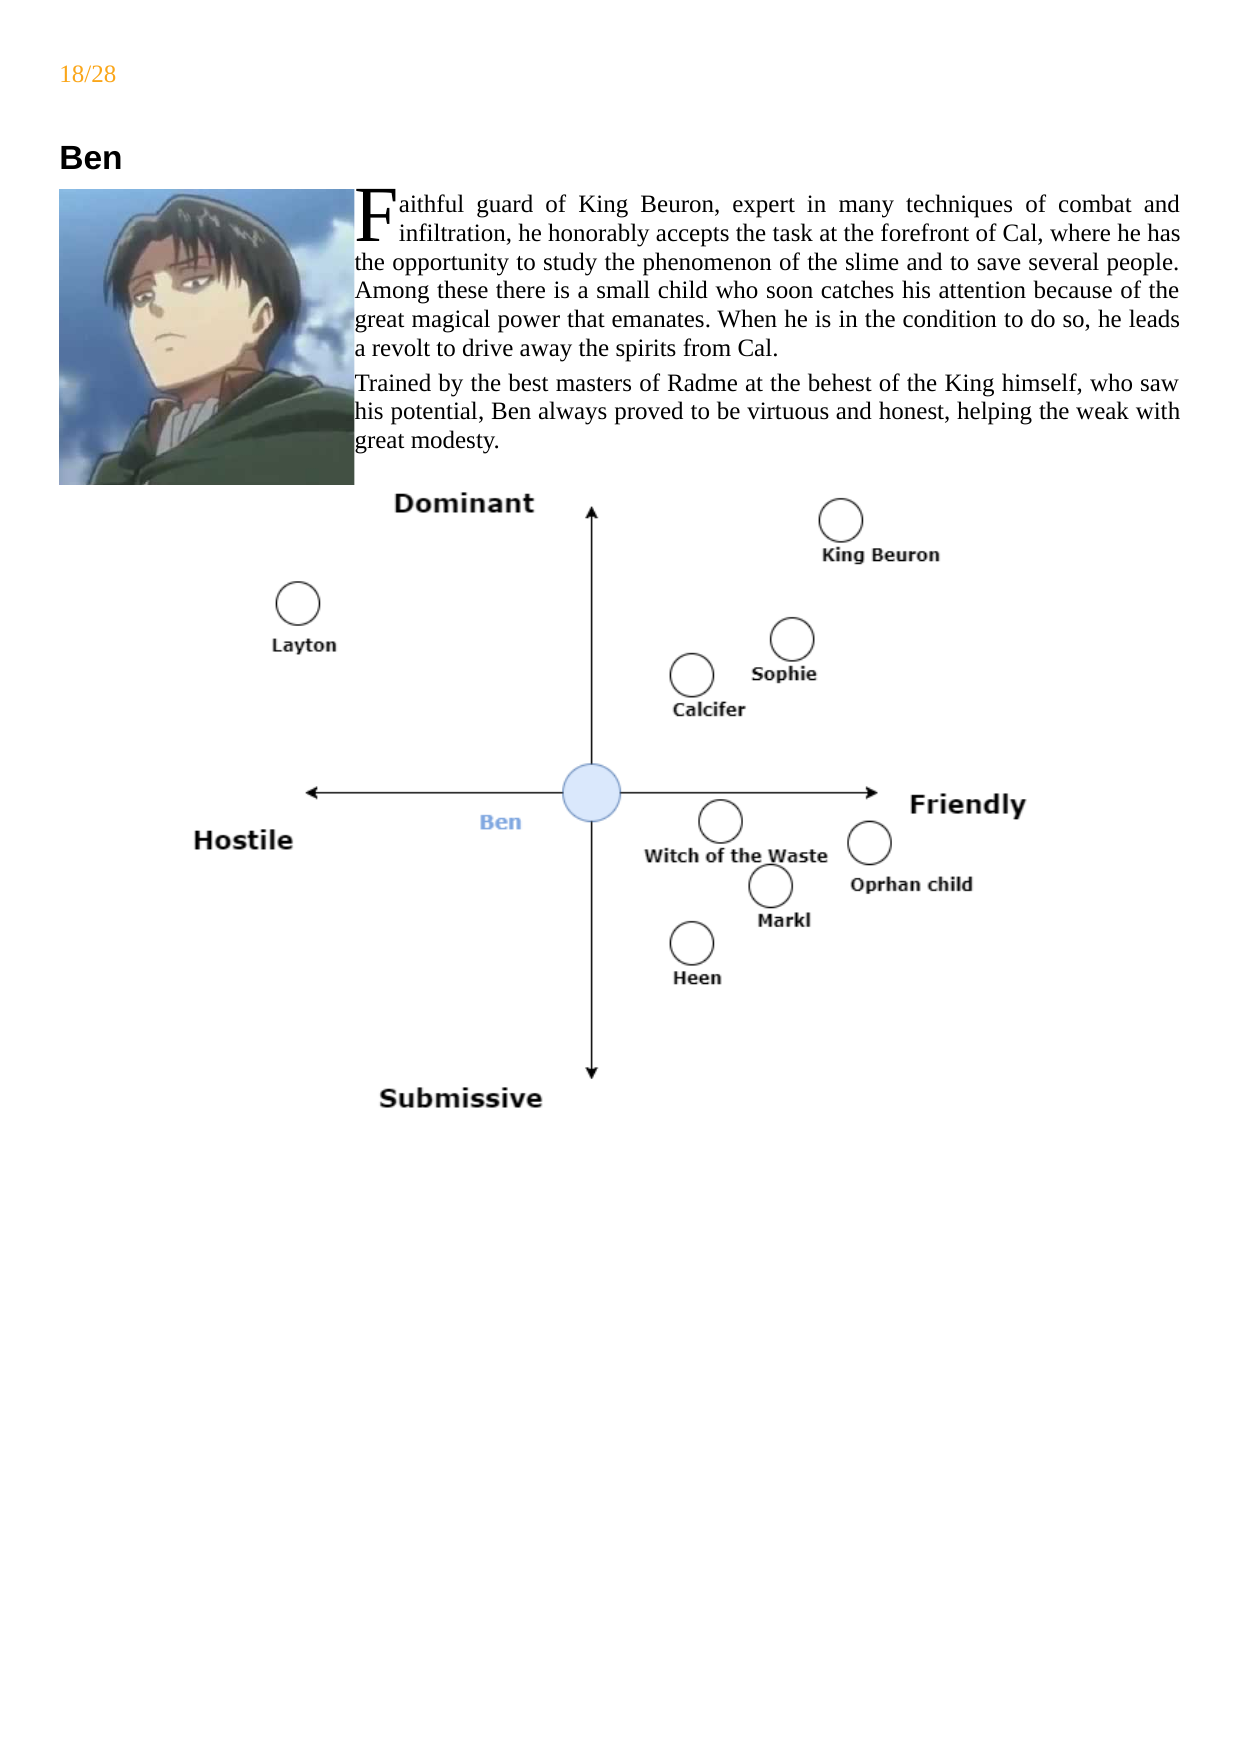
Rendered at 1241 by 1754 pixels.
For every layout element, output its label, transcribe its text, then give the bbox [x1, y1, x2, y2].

text Faithful guard of King Beuron, expert in many techniques of combat and infiltration, he honorably accepts the task at the forefront of Cal, where he has the opportunity to study the phenomenon of the slime and to save several people. Among these there is a small child who soon catches his attention because of the great magical power that emanates. When he is in the condition to do so, he leads a revolt to drive away the spirits from Cal. [355, 189, 1181, 362]
text Trained by the best masters of Radme at the behest of the King himself, who saw his potential, Ben always proved to be virtuous and honest, helping the weak with great modesty. [355, 368, 1181, 454]
subtitle Ben [59, 138, 1181, 177]
picture [59, 189, 1050, 1112]
